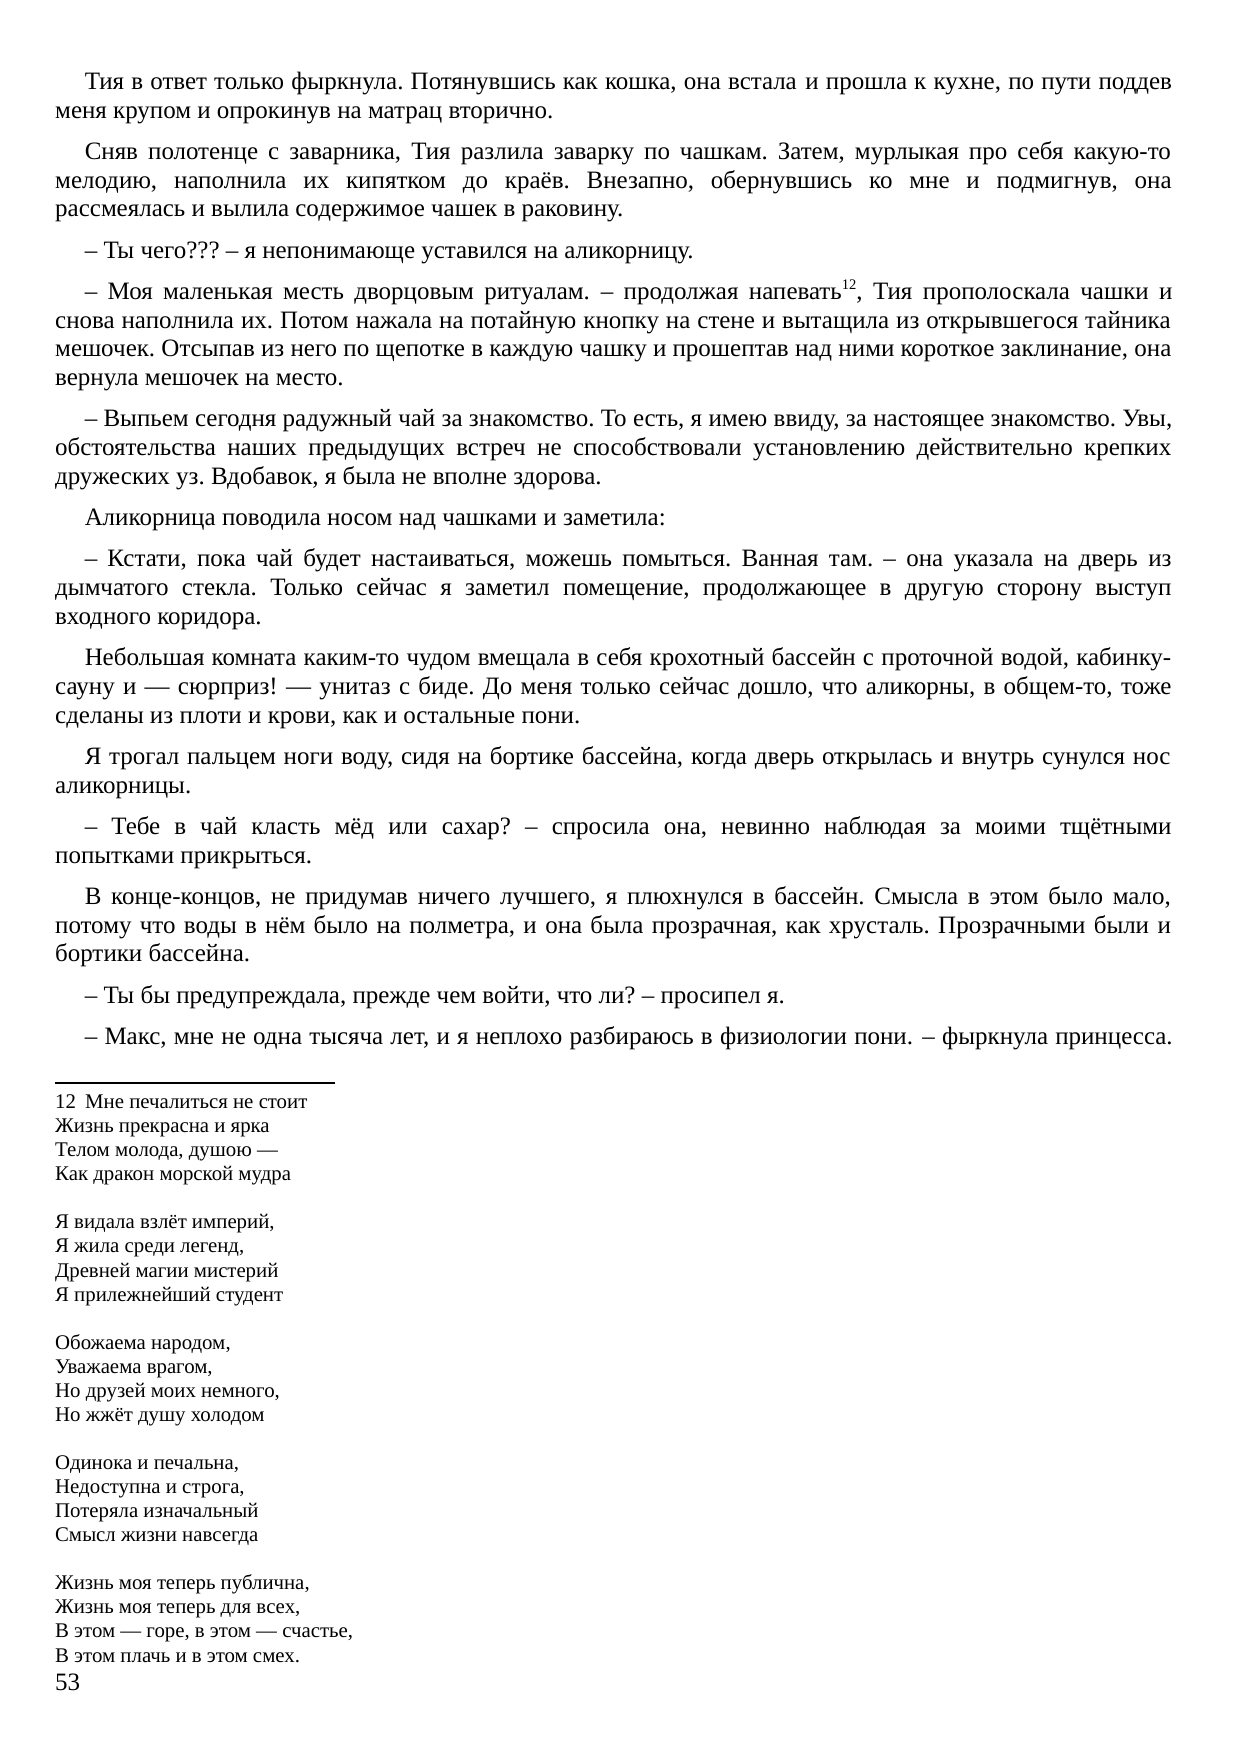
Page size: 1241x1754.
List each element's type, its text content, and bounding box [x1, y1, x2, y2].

text Уважаема врагом, [55, 1354, 1173, 1378]
text Древней магии мистерий [55, 1257, 1173, 1282]
text Одинока и печальна, [55, 1450, 1173, 1474]
text Я жила среди легенд, [55, 1233, 1173, 1257]
text Тия в ответ только фыркнула. Потянувшись как кошка, она встала и прошла к кухне, по пути поддев меня крупом и опрокинув на матрац вторично. [55, 66, 1173, 123]
text В этом — горе, в этом — счастье, [55, 1618, 1173, 1642]
text Сняв полотенце с заварника, Тия разлила заварку по чашкам. Затем, мурлыкая про себя какую-то мелодию, наполнила их кипятком до краёв. Внезапно, обернувшись ко мне и подмигнув, она рассмеялась и вылила содержимое чашек в раковину. [55, 136, 1173, 222]
text Но друзей моих немного, [55, 1378, 1173, 1402]
text Мне печалиться не стоит [55, 1089, 1173, 1113]
text Жизнь прекрасна и ярка [55, 1113, 1173, 1137]
text Я трогал пальцем ноги воду, сидя на бортике бассейна, когда дверь открылась и внутрь сунулся нос аликорницы. [55, 741, 1173, 798]
text – Ты чего??? – я непонимающе уставился на аликорницу. [55, 235, 1173, 263]
text – Моя маленькая месть дворцовым ритуалам. – продолжая напевать, Тия прополоскала чашки и снова наполнила их. Потом нажала на потайную кнопку на стене и вытащила из открывшегося тайника мешочек. Отсыпав из него по щепотке в каждую чашку и прошептав над ними короткое заклинание, она вернула мешочек на место. [55, 276, 1173, 391]
text Жизнь моя теперь публична, [55, 1570, 1173, 1594]
text – Макс, мне не одна тысяча лет, и я неплохо разбираюсь в физиологии пони. – фыркнула принцесса. [55, 1021, 1173, 1050]
text Обожаема народом, [55, 1330, 1173, 1354]
text Недоступна и строга, [55, 1474, 1173, 1498]
text Но жжёт душу холодом [55, 1402, 1173, 1426]
text В конце-концов, не придумав ничего лучшего, я плюхнулся в бассейн. Смысла в этом было мало, потому что воды в нём было на полметра, и она была прозрачная, как хрусталь. Прозрачными были и бортики бассейна. [55, 881, 1173, 967]
text Смысл жизни навсегда [55, 1522, 1173, 1546]
text Я видала взлёт империй, [55, 1209, 1173, 1233]
text Жизнь моя теперь для всех, [55, 1594, 1173, 1618]
text Небольшая комната каким-то чудом вмещала в себя крохотный бассейн с проточной водой, кабинку-сауну и — сюрприз! — унитаз с биде. До меня только сейчас дошло, что аликорны, в общем-то, тоже сделаны из плоти и крови, как и остальные пони. [55, 642, 1173, 728]
text – Тебе в чай класть мёд или сахар? – спросила она, невинно наблюдая за моими тщётными попытками прикрыться. [55, 811, 1173, 868]
text Я прилежнейший студент [55, 1282, 1173, 1306]
text – Кстати, пока чай будет настаиваться, можешь помыться. Ванная там. – она указала на дверь из дымчатого стекла. Только сейчас я заметил помещение, продолжающее в другую сторону выступ входного коридора. [55, 543, 1173, 630]
text Аликорница поводила носом над чашками и заметила: [55, 502, 1173, 531]
text Как дракон морской мудра [55, 1161, 1173, 1185]
text – Ты бы предупреждала, прежде чем войти, что ли? – просипел я. [55, 980, 1173, 1008]
text В этом плачь и в этом смех. [55, 1642, 1173, 1667]
text Телом молода, душою — [55, 1137, 1173, 1161]
text – Выпьем сегодня радужный чай за знакомство. То есть, я имею ввиду, за настоящее знакомство. Увы, обстоятельства наших предыдущих встреч не способствовали установлению действительно крепких дружеских уз. Вдобавок, я была не вполне здорова. [55, 403, 1173, 490]
text Потеряла изначальный [55, 1498, 1173, 1522]
